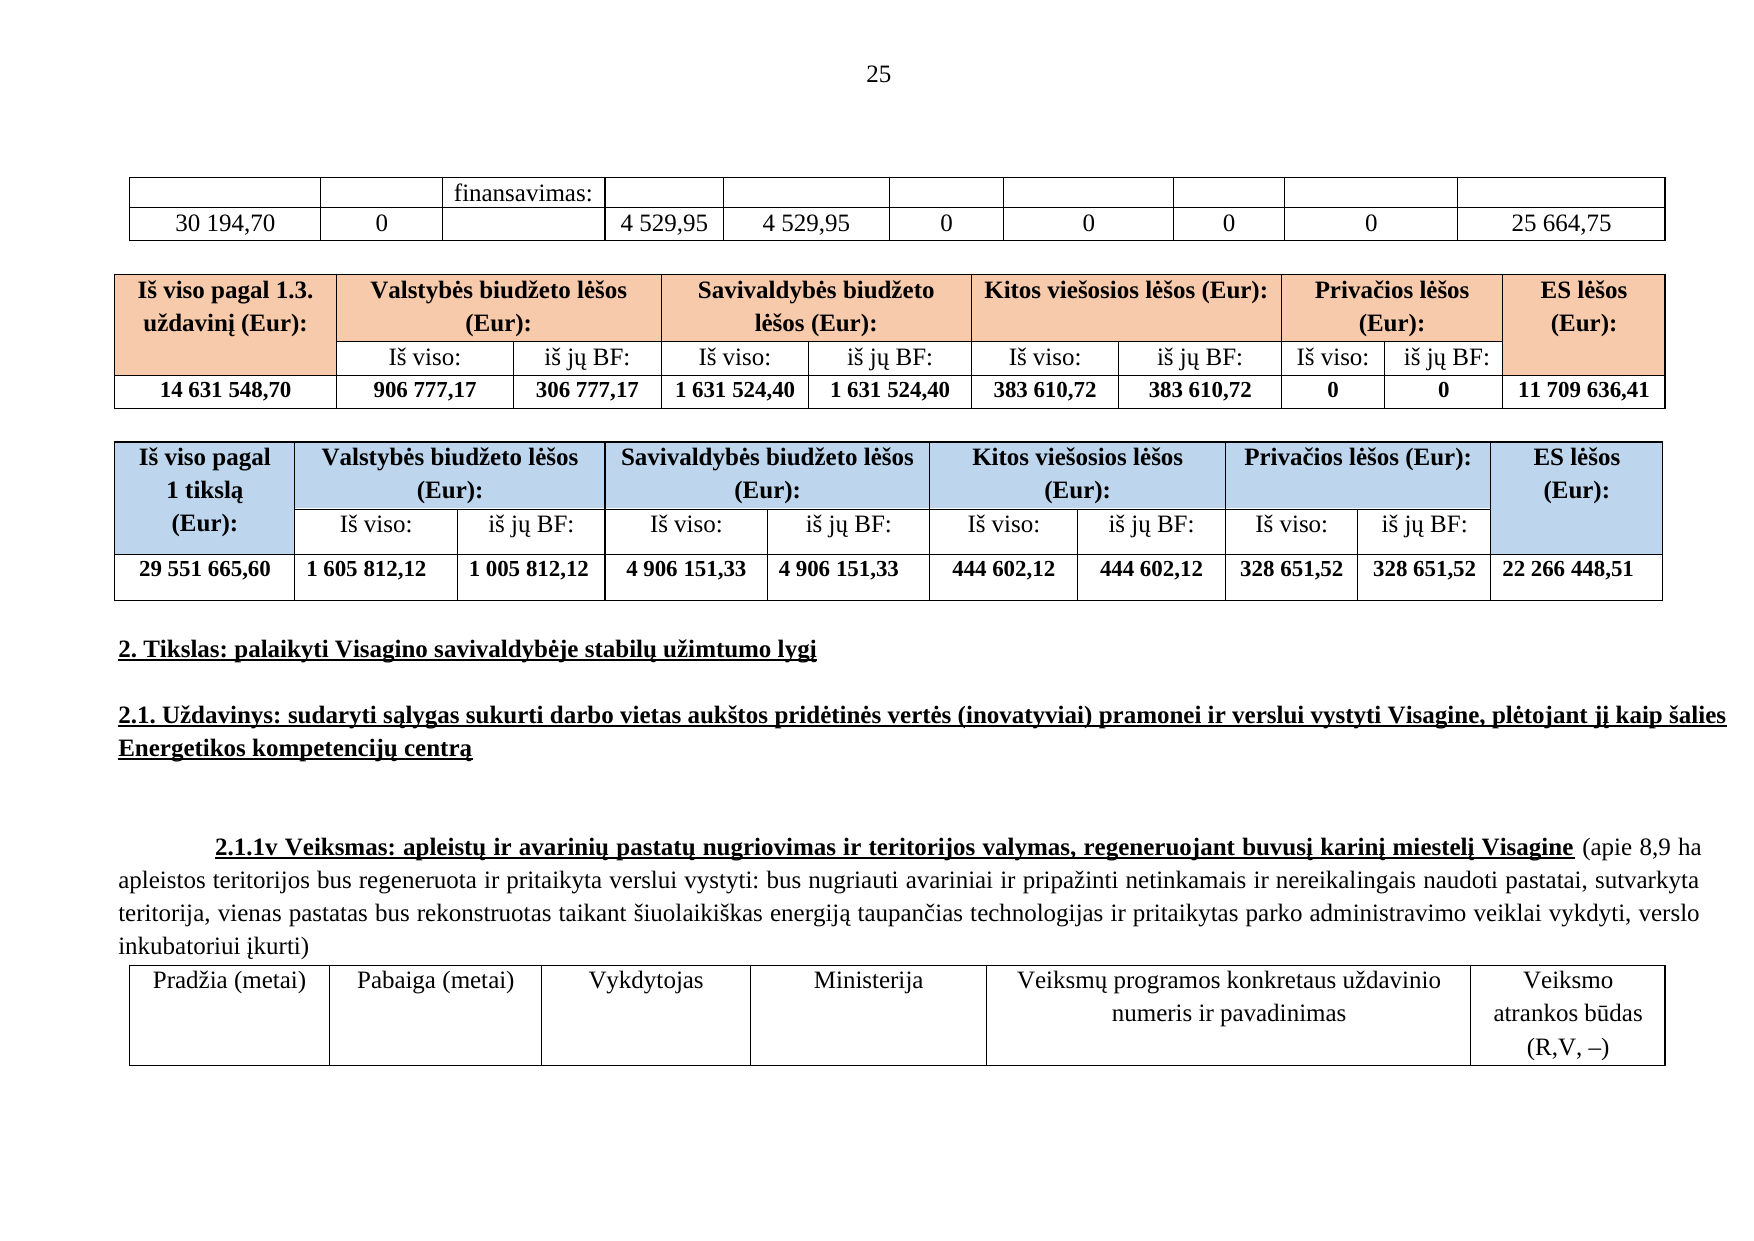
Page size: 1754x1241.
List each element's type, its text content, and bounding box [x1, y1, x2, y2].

table_cell [321, 178, 442, 207]
table_cell Iš viso: [972, 342, 1118, 375]
table_cell 328 651,52 [1358, 555, 1490, 600]
table_cell Iš viso: [295, 510, 457, 554]
table_cell finansavimas: [443, 178, 604, 207]
table_cell 29 551 665,60 [115, 555, 294, 600]
table_header Savivaldybės biudžeto lėšos (Eur): [606, 443, 929, 508]
table_header [1458, 178, 1664, 207]
table_cell iš jų BF: [458, 510, 604, 554]
text 2.1.1v Veiksmas: apleistų ir avarinių pastatų nugriovimas ir teritorijos valymas, regeneruojant buvusį karinį miestelį Visagine (apie 8,9 ha apleistos teritorijos bus regeneruota ir pritaikyta verslui vystyti: bus nugriauti avariniai ir pripažinti netinkamais ir nereikalingais naudoti pastatai, sutvarkyta teritorija, vienas pastatas bus rekonstruotas taikant šiuolaikiškas energiją taupančias technologijas ir pritaikytas parko administravimo veiklai vykdyti, verslo inkubatoriui įkurti) [118, 832, 1701, 960]
table_cell Iš viso: [662, 342, 808, 375]
table_header Savivaldybės biudžeto lėšos (Eur): [662, 275, 971, 341]
table_cell 383 610,72 [1119, 376, 1281, 407]
table_cell 1 605 812,12 [295, 555, 457, 600]
table_header Kitos viešosios lėšos (Eur): [930, 443, 1225, 508]
table_cell Iš viso: [1282, 342, 1384, 375]
table_header Privačios lėšos (Eur): [1282, 275, 1502, 341]
table_cell Iš viso: [606, 510, 767, 554]
table_header Kitos viešosios lėšos (Eur): [972, 275, 1281, 341]
table_cell [890, 178, 1003, 207]
table_header Pabaiga (metai) [330, 966, 541, 1064]
table_cell 444 602,12 [930, 555, 1077, 600]
table_cell Iš viso: [1226, 510, 1357, 554]
table_cell iš jų BF: [1358, 510, 1490, 554]
table_cell [1285, 178, 1457, 207]
text 2.1. Uždavinys: sudaryti sąlygas sukurti darbo vietas aukštos pridėtinės vertės (inovatyviai) pramonei ir verslui vystyti Visagine, plėtojant jį kaip šalies Energetikos kompetencijų centrą [118, 700, 1728, 762]
table_header ES lėšos (Eur): [1491, 443, 1662, 554]
table_cell 11 709 636,41 [1503, 376, 1664, 407]
table_cell 4 529,95 [724, 208, 889, 239]
table_cell iš jų BF: [1119, 342, 1281, 375]
table_cell iš jų BF: [768, 510, 929, 554]
table_header Veiksmo atrankos būdas (R,V, –) [1471, 966, 1664, 1064]
table_cell Iš viso: [337, 342, 513, 375]
table_cell iš jų BF: [1385, 342, 1502, 375]
table_cell iš jų BF: [1078, 510, 1225, 554]
table_cell [724, 178, 889, 207]
table_cell 4 906 151,33 [606, 555, 767, 600]
table_cell [1174, 178, 1284, 207]
table_cell iš jų BF: [514, 342, 661, 375]
table_cell 0 [321, 208, 442, 239]
table_cell 0 [1285, 208, 1457, 239]
table_cell 25 664,75 [1458, 208, 1664, 239]
table_cell 906 777,17 [337, 376, 513, 407]
table_cell 1 631 524,40 [662, 376, 808, 407]
table_cell 4 906 151,33 [768, 555, 929, 600]
table_header ES lėšos (Eur): [1503, 275, 1664, 375]
table_cell 0 [1385, 376, 1502, 407]
table_cell 1 005 812,12 [458, 555, 604, 600]
table_cell 4 529,95 [606, 208, 723, 239]
table_cell 0 [1004, 208, 1173, 239]
table_cell 0 [890, 208, 1003, 239]
table_cell 1 631 524,40 [809, 376, 971, 407]
table_cell 383 610,72 [972, 376, 1118, 407]
table_cell [606, 178, 723, 207]
table_cell iš jų BF: [809, 342, 971, 375]
table_header [130, 178, 320, 207]
table_header Valstybės biudžeto lėšos (Eur): [337, 275, 661, 341]
table_header Vykdytojas [542, 966, 750, 1064]
table_cell 22 266 448,51 [1491, 555, 1662, 600]
table_header Iš viso pagal 1.3. uždavinį (Eur): [115, 275, 336, 375]
table_cell [443, 208, 604, 239]
text 2. Tikslas: palaikyti Visagino savivaldybėje stabilų užimtumo lygį [118, 634, 1751, 663]
table_header Iš viso pagal 1 tikslą (Eur): [115, 443, 294, 554]
table_cell 328 651,52 [1226, 555, 1357, 600]
table_header Ministerija [751, 966, 986, 1064]
table_cell 0 [1174, 208, 1284, 239]
table_cell [1004, 178, 1173, 207]
table_cell Iš viso: [930, 510, 1077, 554]
table_cell 0 [1282, 376, 1384, 407]
table_header Privačios lėšos (Eur): [1226, 443, 1490, 508]
table_cell 306 777,17 [514, 376, 661, 407]
table_header Valstybės biudžeto lėšos (Eur): [295, 443, 604, 508]
table_cell 14 631 548,70 [115, 376, 336, 407]
table_cell 444 602,12 [1078, 555, 1225, 600]
table_cell 30 194,70 [130, 208, 320, 239]
table_header Veiksmų programos konkretaus uždavinio numeris ir pavadinimas [987, 966, 1470, 1064]
table_header Pradžia (metai) [130, 966, 329, 1064]
